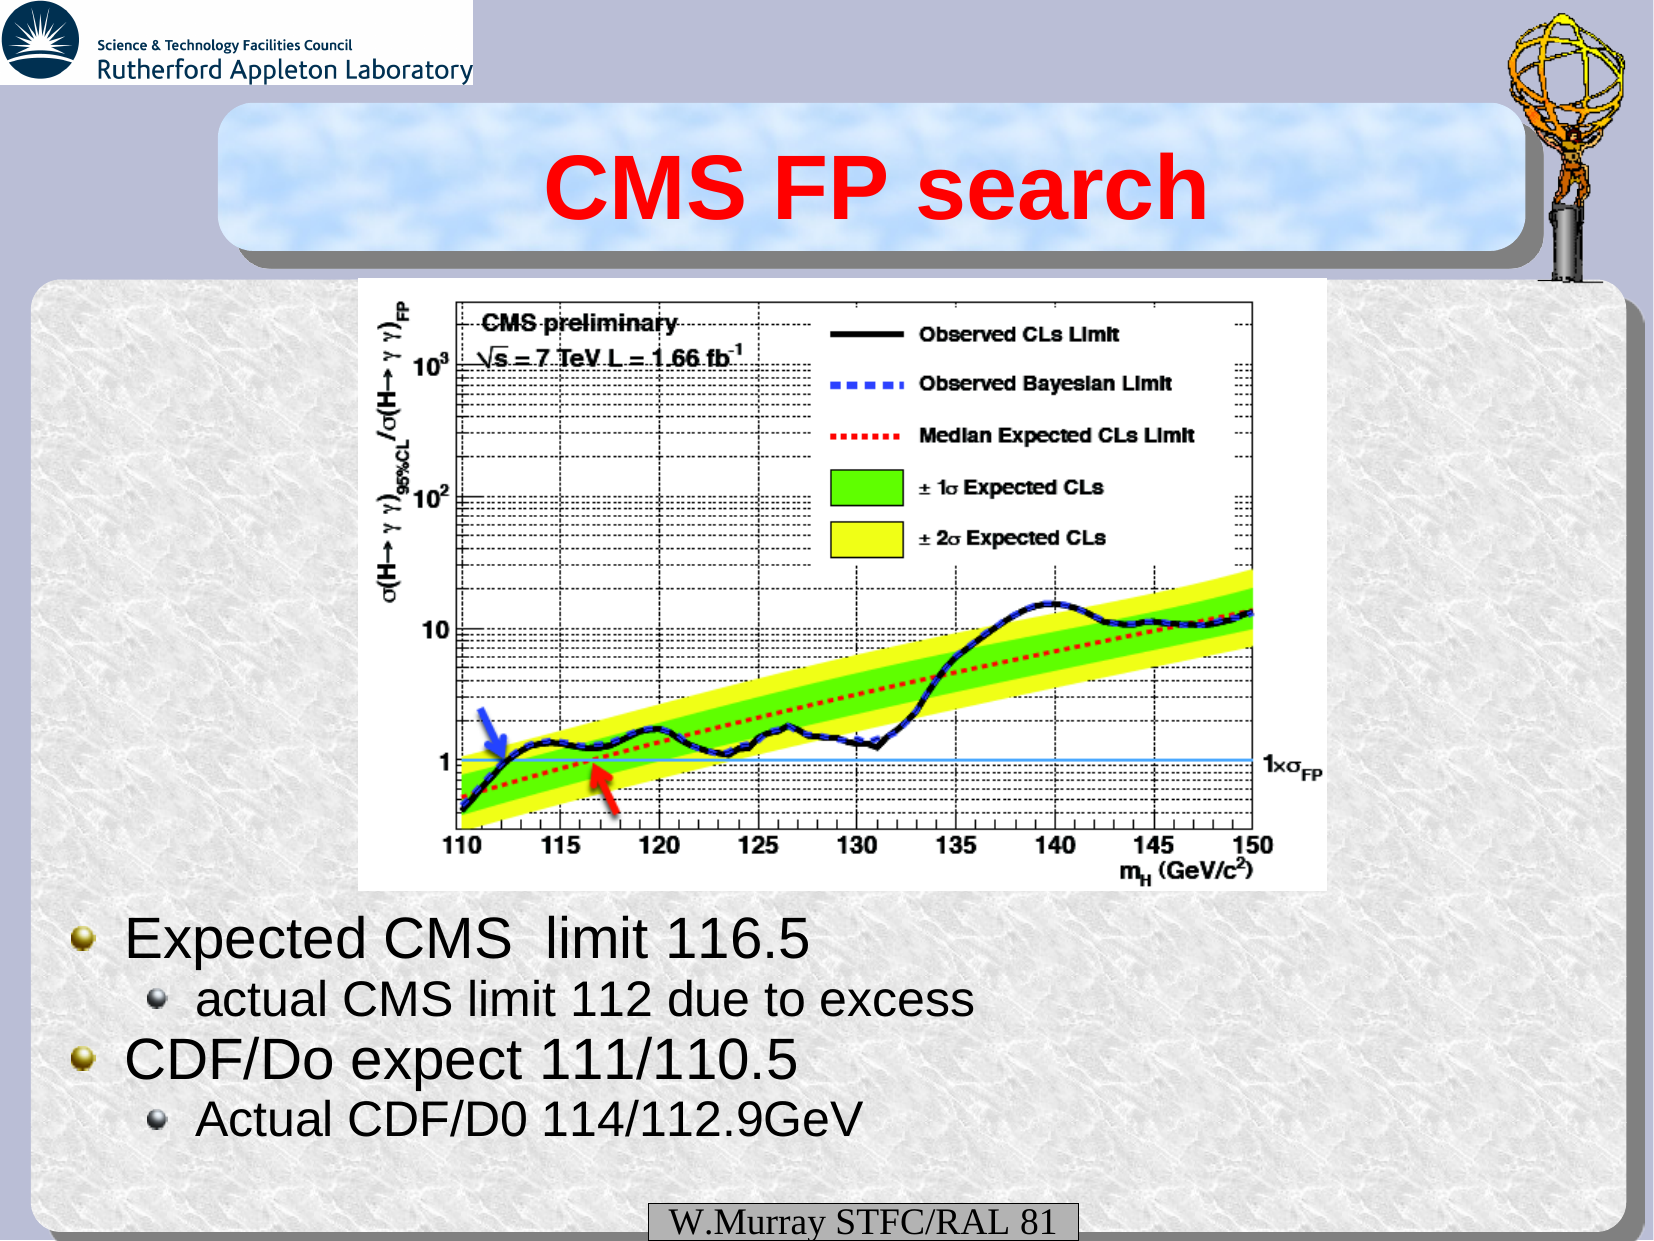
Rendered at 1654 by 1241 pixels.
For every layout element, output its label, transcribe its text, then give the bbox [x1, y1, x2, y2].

picture [0, 0, 473, 85]
list Expected CMS limit 116.5 actual CMS limit 112 due to excess CDF/Do expect 111/110.5 Actual CDF/D0 114/112.9GeV [53, 905, 1603, 1200]
title CMS FP search [244, 112, 1512, 263]
picture [30, 0, 1654, 1232]
